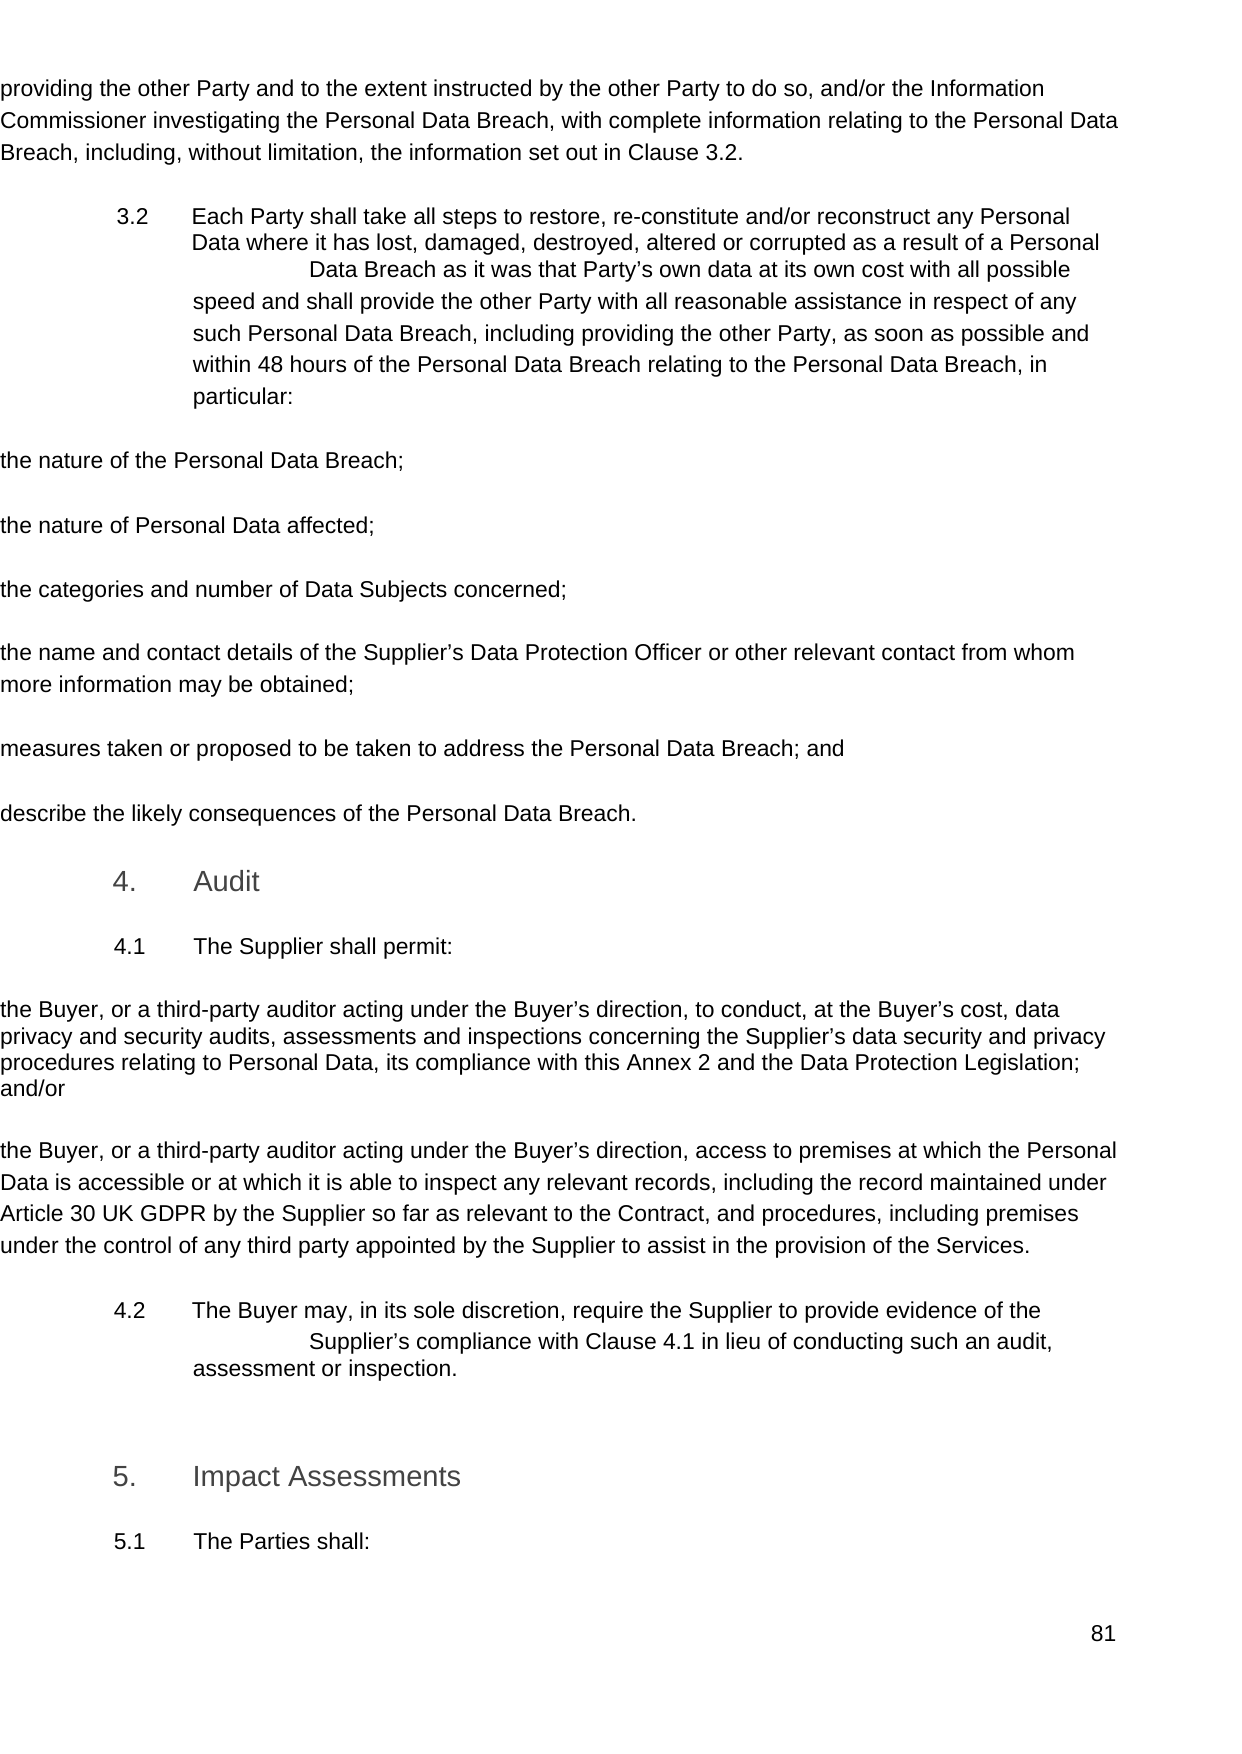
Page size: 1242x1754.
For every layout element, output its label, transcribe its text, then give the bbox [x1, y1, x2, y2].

list providing the other Party and to the extent instructed by the other Party to do so, and/or the Information Commissioner investigating the Personal Data Breach, with complete information relating to the Personal Data Breach, including, without limitation, the information set out in Clause 3.2. [0, 75, 1121, 165]
list the nature of Personal Data affected; [0, 512, 1121, 538]
text Supplier’s compliance with Clause 4.1 in lieu of conducting such an audit, assessment or inspection. [193, 1328, 1121, 1381]
list describe the likely consequences of the Personal Data Breach. [0, 799, 1121, 826]
list the nature of the Personal Data Breach; [0, 447, 1121, 474]
list the name and contact details of the Supplier’s Data Protection Officer or other relevant contact from whom more information may be obtained; [0, 639, 1121, 698]
subtitle 4. Audit [0, 864, 1122, 897]
list the Buyer, or a third-party auditor acting under the Buyer’s direction, to conduct, at the Buyer’s cost, data privacy and security audits, assessments and inspections concerning the Supplier’s data security and privacy procedures relating to Personal Data, its compliance with this Annex 2 and the Data Protection Legislation; and/or [0, 996, 1121, 1102]
text 3.2 Each Party shall take all steps to restore, re-constitute and/or reconstruct any Personal Data where it has lost, damaged, destroyed, altered or corrupted as a result of a Personal [116, 203, 1121, 256]
text 4.1 The Supplier shall permit: [0, 932, 1122, 960]
list measures taken or proposed to be taken to address the Personal Data Breach; and [0, 735, 1121, 762]
subtitle 5. Impact Assessments [0, 1458, 1122, 1492]
text Data Breach as it was that Party’s own data at its own cost with all possible speed and shall provide the other Party with all reasonable assistance in respect of any such Personal Data Breach, including providing the other Party, as soon as possible and within 48 hours of the Personal Data Breach relating to the Personal Data Breach, in particular: [193, 256, 1121, 409]
text 4.2 The Buyer may, in its sole discretion, require the Supplier to provide evidence of the [0, 1296, 1122, 1324]
list the categories and number of Data Subjects concerned; [0, 576, 1121, 602]
text 5.1 The Parties shall: [0, 1527, 1122, 1555]
list the Buyer, or a third-party auditor acting under the Buyer’s direction, access to premises at which the Personal Data is accessible or at which it is able to inspect any relevant records, including the record maintained under Article 30 UK GDPR by the Supplier so far as relevant to the Contract, and procedures, including premises under the control of any third party appointed by the Supplier to assist in the provision of the Services. [0, 1137, 1121, 1259]
